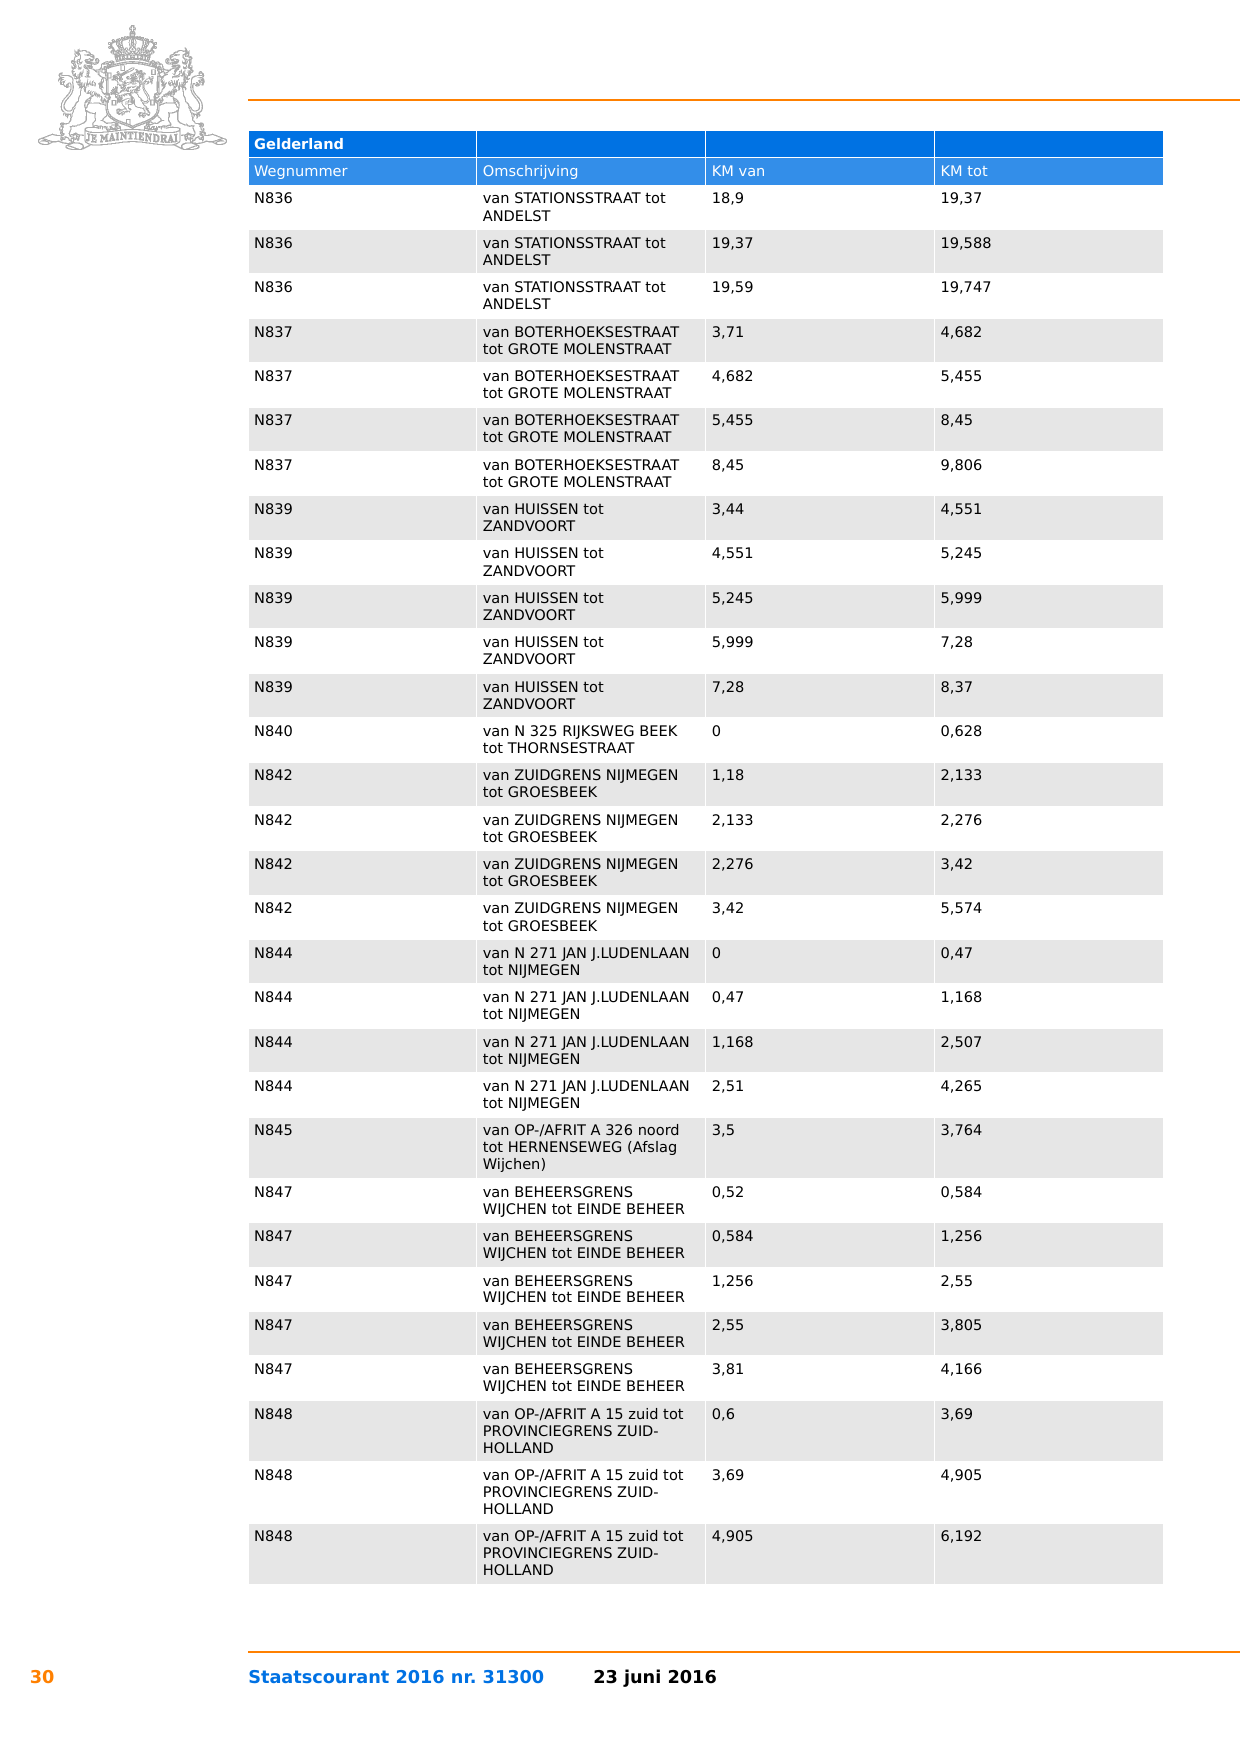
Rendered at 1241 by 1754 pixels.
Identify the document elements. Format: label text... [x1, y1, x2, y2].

table_cell N837 [249, 319, 476, 362]
table_cell N842 [249, 807, 476, 850]
table_cell N847 [249, 1179, 476, 1222]
table_cell 8,45 [935, 408, 1163, 451]
table_cell 1,168 [935, 985, 1163, 1028]
table_cell Wegnummer [249, 158, 476, 185]
table_cell N844 [249, 1073, 476, 1117]
table_cell 4,551 [706, 541, 934, 584]
table_cell KM van [706, 158, 934, 185]
table_cell 0,584 [935, 1179, 1163, 1222]
table_cell 3,69 [935, 1401, 1163, 1461]
table_cell 8,37 [935, 674, 1163, 717]
table_cell 9,806 [935, 452, 1163, 495]
table_cell van STATIONSSTRAAT tot ANDELST [477, 230, 705, 273]
table_cell 1,168 [706, 1029, 934, 1072]
table_cell 5,999 [706, 630, 934, 673]
table_cell van BOTERHOEKSESTRAAT tot GROTE MOLENSTRAAT [477, 452, 705, 495]
table_cell 0,52 [706, 1179, 934, 1222]
table_cell 0,47 [706, 985, 934, 1028]
table_cell van OP-/AFRIT A 15 zuid tot PROVINCIEGRENS ZUID-HOLLAND [477, 1462, 705, 1522]
table_cell van N 325 RIJKSWEG BEEK tot THORNSESTRAAT [477, 718, 705, 762]
table_cell 18,9 [706, 186, 934, 229]
table_cell 5,574 [935, 896, 1163, 939]
table_cell 2,507 [935, 1029, 1163, 1072]
table_cell van ZUIDGRENS NIJMEGEN tot GROESBEEK [477, 896, 705, 939]
table_cell N836 [249, 275, 476, 318]
table_cell van BEHEERSGRENS WIJCHEN tot EINDE BEHEER [477, 1268, 705, 1311]
table_cell 0 [706, 940, 934, 983]
table_header [935, 131, 1163, 157]
table_cell 4,905 [706, 1524, 934, 1584]
table_cell N848 [249, 1401, 476, 1461]
table_cell N839 [249, 541, 476, 584]
table_cell N839 [249, 630, 476, 673]
table_cell N848 [249, 1524, 476, 1584]
table_cell van BOTERHOEKSESTRAAT tot GROTE MOLENSTRAAT [477, 363, 705, 407]
table_cell 2,51 [706, 1073, 934, 1117]
table_cell 4,905 [935, 1462, 1163, 1522]
table_cell 2,55 [935, 1268, 1163, 1311]
table_cell N839 [249, 585, 476, 628]
table_cell 4,551 [935, 496, 1163, 540]
table_cell 4,682 [935, 319, 1163, 362]
table_cell van HUISSEN tot ZANDVOORT [477, 630, 705, 673]
table_cell van ZUIDGRENS NIJMEGEN tot GROESBEEK [477, 763, 705, 806]
table_cell 3,42 [935, 851, 1163, 895]
table_cell N847 [249, 1356, 476, 1400]
table_cell 1,256 [706, 1268, 934, 1311]
table_cell 4,166 [935, 1356, 1163, 1400]
table_cell 0,47 [935, 940, 1163, 983]
table_cell van BOTERHOEKSESTRAAT tot GROTE MOLENSTRAAT [477, 408, 705, 451]
table_cell N847 [249, 1268, 476, 1311]
table_cell 5,245 [935, 541, 1163, 584]
table_cell 4,682 [706, 363, 934, 407]
table_cell van N 271 JAN J.LUDENLAAN tot NIJMEGEN [477, 1029, 705, 1072]
table_cell N836 [249, 186, 476, 229]
table_cell 6,192 [935, 1524, 1163, 1584]
table_header [477, 131, 705, 157]
table_cell N837 [249, 363, 476, 407]
table_cell N844 [249, 940, 476, 983]
table_cell 3,805 [935, 1312, 1163, 1355]
table_cell N837 [249, 408, 476, 451]
table_cell N844 [249, 1029, 476, 1072]
table_cell N842 [249, 851, 476, 895]
table_cell 0,628 [935, 718, 1163, 762]
table_cell 2,55 [706, 1312, 934, 1355]
table_cell van HUISSEN tot ZANDVOORT [477, 674, 705, 717]
table_cell 2,276 [706, 851, 934, 895]
table_cell 19,37 [706, 230, 934, 273]
table_cell 3,764 [935, 1118, 1163, 1178]
table_cell N844 [249, 985, 476, 1028]
table_cell N847 [249, 1223, 476, 1267]
table_cell Omschrijving [477, 158, 705, 185]
table_cell N845 [249, 1118, 476, 1178]
table_cell van STATIONSSTRAAT tot ANDELST [477, 275, 705, 318]
table_cell N842 [249, 763, 476, 806]
table_cell 19,37 [935, 186, 1163, 229]
table_cell 7,28 [935, 630, 1163, 673]
table_header [706, 131, 934, 157]
table_cell 5,455 [706, 408, 934, 451]
table_cell 2,276 [935, 807, 1163, 850]
table_header Gelderland [249, 131, 476, 157]
table_cell van BEHEERSGRENS WIJCHEN tot EINDE BEHEER [477, 1356, 705, 1400]
table_cell van HUISSEN tot ZANDVOORT [477, 541, 705, 584]
table_cell van BOTERHOEKSESTRAAT tot GROTE MOLENSTRAAT [477, 319, 705, 362]
table_cell 3,81 [706, 1356, 934, 1400]
table_cell N839 [249, 496, 476, 540]
table_cell 0 [706, 718, 934, 762]
table_cell 19,588 [935, 230, 1163, 273]
table_cell 19,59 [706, 275, 934, 318]
table_cell 3,69 [706, 1462, 934, 1522]
table_cell van HUISSEN tot ZANDVOORT [477, 496, 705, 540]
table_cell 3,71 [706, 319, 934, 362]
table_cell 8,45 [706, 452, 934, 495]
table_cell 3,5 [706, 1118, 934, 1178]
table_cell 0,584 [706, 1223, 934, 1267]
table_cell 5,245 [706, 585, 934, 628]
table_cell 3,44 [706, 496, 934, 540]
table_cell N836 [249, 230, 476, 273]
table_cell N848 [249, 1462, 476, 1522]
table_cell N840 [249, 718, 476, 762]
table_cell van ZUIDGRENS NIJMEGEN tot GROESBEEK [477, 851, 705, 895]
table_cell N842 [249, 896, 476, 939]
table_cell 7,28 [706, 674, 934, 717]
table_cell van ZUIDGRENS NIJMEGEN tot GROESBEEK [477, 807, 705, 850]
table_cell KM tot [935, 158, 1163, 185]
table_cell 4,265 [935, 1073, 1163, 1117]
table_cell 2,133 [935, 763, 1163, 806]
table_cell van OP-/AFRIT A 15 zuid tot PROVINCIEGRENS ZUID-HOLLAND [477, 1524, 705, 1584]
table_cell van OP-/AFRIT A 15 zuid tot PROVINCIEGRENS ZUID-HOLLAND [477, 1401, 705, 1461]
table_cell van BEHEERSGRENS WIJCHEN tot EINDE BEHEER [477, 1179, 705, 1222]
table_cell van STATIONSSTRAAT tot ANDELST [477, 186, 705, 229]
table_cell van N 271 JAN J.LUDENLAAN tot NIJMEGEN [477, 985, 705, 1028]
table_cell N839 [249, 674, 476, 717]
table_cell 3,42 [706, 896, 934, 939]
picture [38, 25, 227, 150]
table_cell van BEHEERSGRENS WIJCHEN tot EINDE BEHEER [477, 1223, 705, 1267]
table_cell 19,747 [935, 275, 1163, 318]
table_cell van N 271 JAN J.LUDENLAAN tot NIJMEGEN [477, 1073, 705, 1117]
table_cell van OP-/AFRIT A 326 noord tot HERNENSEWEG (Afslag Wijchen) [477, 1118, 705, 1178]
table_cell 1,256 [935, 1223, 1163, 1267]
table_cell N837 [249, 452, 476, 495]
table_cell 2,133 [706, 807, 934, 850]
table_cell van HUISSEN tot ZANDVOORT [477, 585, 705, 628]
table_cell van N 271 JAN J.LUDENLAAN tot NIJMEGEN [477, 940, 705, 983]
table_cell N847 [249, 1312, 476, 1355]
table_cell 5,999 [935, 585, 1163, 628]
table_cell van BEHEERSGRENS WIJCHEN tot EINDE BEHEER [477, 1312, 705, 1355]
table_cell 5,455 [935, 363, 1163, 407]
table_cell 1,18 [706, 763, 934, 806]
table_cell 0,6 [706, 1401, 934, 1461]
